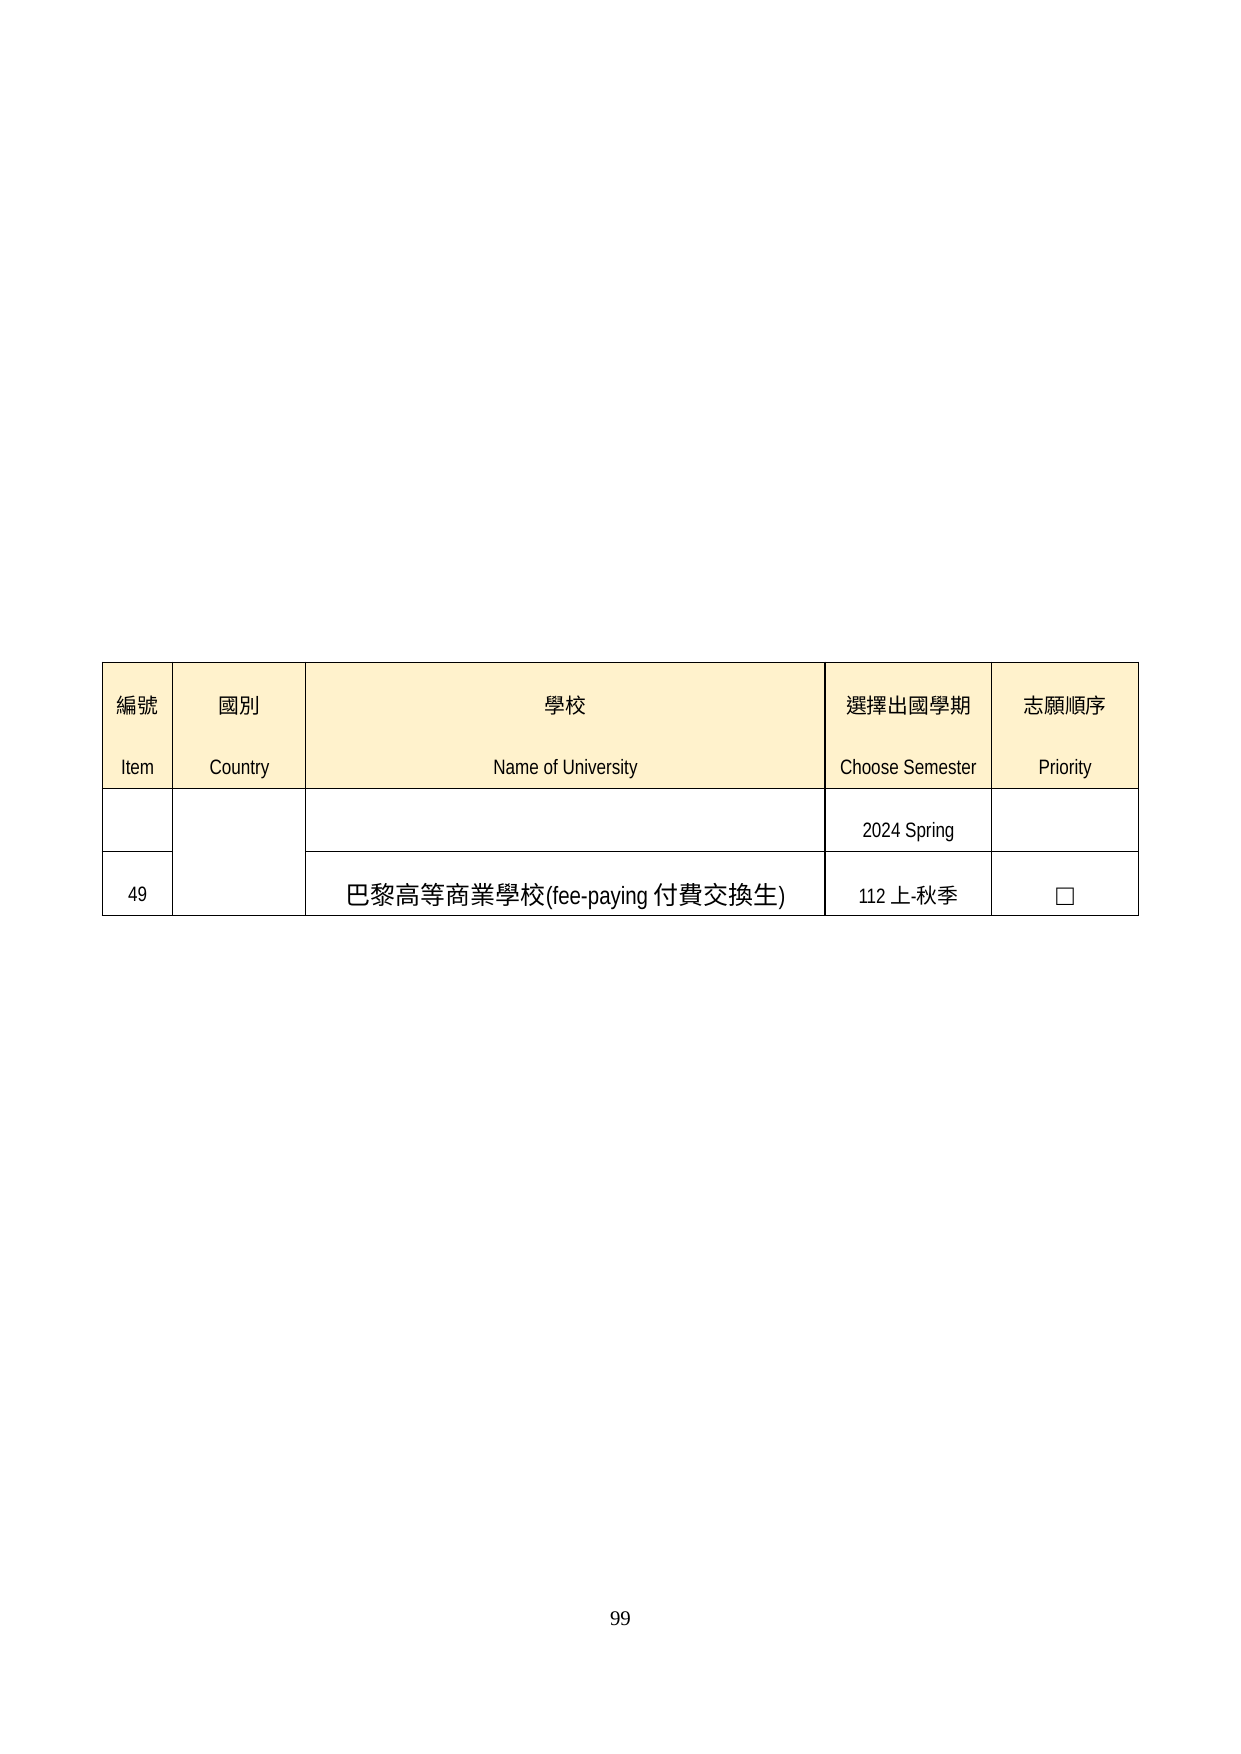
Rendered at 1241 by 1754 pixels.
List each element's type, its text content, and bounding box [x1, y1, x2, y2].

table_header 國別 Country [173, 663, 305, 788]
table_cell □ [992, 852, 1138, 915]
table_cell [992, 789, 1138, 851]
table_cell 112上-秋季 [826, 852, 991, 915]
table_header 志願順序 Priority [992, 663, 1138, 788]
table_cell 巴黎高等商業學校(fee-paying付費交換生) [306, 852, 824, 915]
table_cell 2024 Spring [826, 789, 991, 851]
table_cell [173, 789, 305, 915]
table_cell [103, 789, 172, 851]
table_cell 49 [103, 852, 172, 915]
table_cell [306, 789, 824, 851]
table_header 編號 Item [103, 663, 172, 788]
table_header 選擇出國學期 Choose Semester [826, 663, 991, 788]
table_header 學校 Name of University [306, 663, 824, 788]
